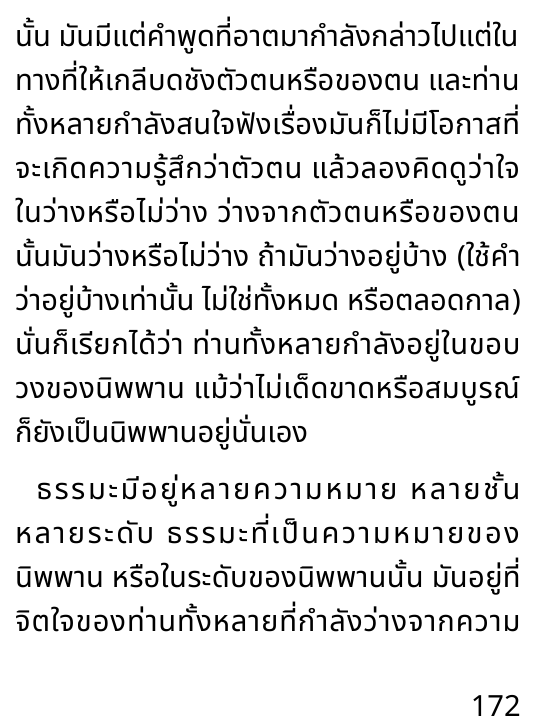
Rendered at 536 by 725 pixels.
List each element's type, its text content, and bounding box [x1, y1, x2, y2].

text นั้น มันมีแต่คำพูดที่อาตมากำลังกล่าวไปแต่ในทางที่ให้เกลีบดชังตัวตนหรือของตน และท่านทั้งหลายกำลังสนใจฟังเรื่องมันก็ไม่มีโอกาสที่จะเกิดความรู้สึกว่าตัวตน แล้วลองคิดดูว่าใจในว่างหรือไม่ว่าง ว่างจากตัวตนหรือของตนนั้นมันว่างหรือไม่ว่าง ถ้ามันว่างอยู่บ้าง (ใช้คำว่าอยู่บ้างเท่านั้น ไม่ใช่ทั้งหมด หรือตลอดกาล) นั่นก็เรียกได้ว่า ท่านทั้งหลายกำลังอยู่ในขอบวงของนิพพาน แม้ว่าไม่เด็ดขาดหรือสมบูรณ์ ก็ยังเป็นนิพพานอยู่นั่นเอง [15, 15, 521, 456]
text ธรรมะมีอยู่หลายความหมาย หลายชั้น หลายระดับ ธรรมะที่เป็นความหมายของนิพพาน หรือในระดับของนิพพานนั้น มันอยู่ที่จิตใจของท่านทั้งหลายที่กำลังว่างจากความ [15, 468, 521, 645]
